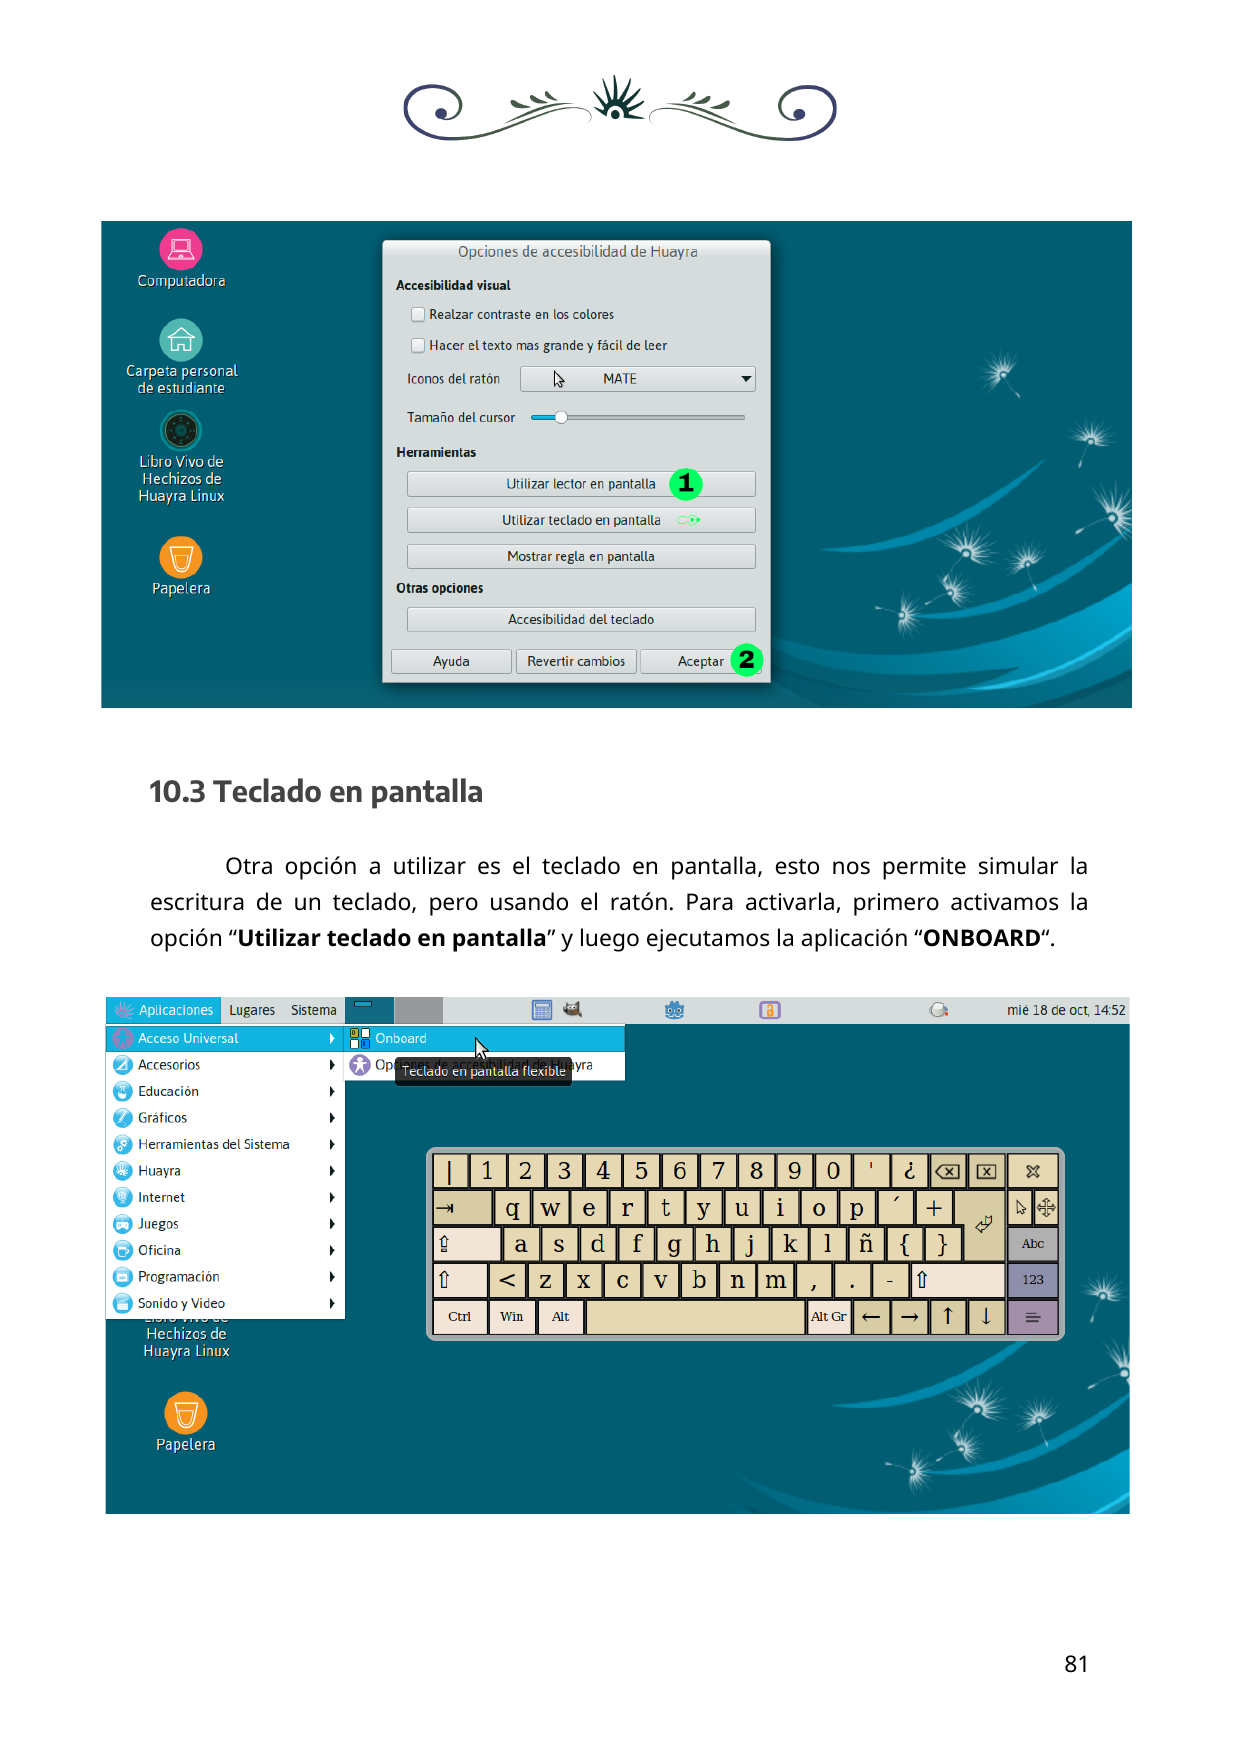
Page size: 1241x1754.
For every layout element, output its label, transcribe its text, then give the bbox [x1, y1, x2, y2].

picture [1059, 700, 1132, 708]
picture [362, 1029, 369, 1037]
picture [101, 701, 820, 708]
picture [1088, 1383, 1097, 1389]
picture [987, 357, 1015, 390]
picture [909, 1453, 928, 1491]
picture [403, 75, 837, 141]
picture [427, 1148, 1064, 1340]
picture [936, 1456, 944, 1461]
picture [160, 229, 202, 270]
picture [963, 673, 1002, 679]
picture [188, 370, 196, 376]
picture [897, 596, 918, 632]
picture [949, 1430, 981, 1463]
picture [105, 997, 1130, 1322]
picture [208, 473, 221, 484]
picture [141, 457, 146, 467]
picture [158, 1440, 165, 1449]
picture [143, 383, 153, 393]
picture [165, 1392, 207, 1434]
picture [1083, 1279, 1121, 1301]
picture [195, 1443, 201, 1450]
picture [148, 1329, 153, 1338]
picture [160, 319, 202, 361]
picture [938, 570, 970, 607]
picture [214, 460, 222, 467]
picture [116, 1006, 129, 1017]
picture [351, 1040, 358, 1048]
picture [1020, 1402, 1055, 1429]
picture [150, 369, 164, 379]
picture [160, 537, 202, 578]
picture [382, 240, 771, 683]
picture [176, 587, 184, 593]
picture [140, 491, 145, 500]
picture [981, 627, 1132, 689]
picture [101, 676, 369, 688]
picture [1071, 424, 1110, 446]
picture [945, 529, 989, 564]
picture [199, 275, 207, 286]
picture [1095, 492, 1132, 534]
picture [1009, 546, 1043, 574]
picture [159, 1333, 168, 1339]
picture [351, 1029, 358, 1037]
picture [154, 478, 164, 484]
subtitle 10.3 Teclado en pantalla [150, 773, 1090, 846]
picture [192, 491, 196, 501]
picture [1095, 1493, 1130, 1514]
picture [1118, 678, 1132, 686]
picture [362, 1040, 369, 1048]
picture [169, 279, 178, 288]
picture [183, 369, 187, 379]
text Otra opción a utilizar es el teclado en pantalla, esto nos permite simular la escritura de un teclado, pero usando el ratón. Para activarla, primero activamos la opción “Utilizar teclado en pantalla” y luego ejecutamos la aplicación “ONBOARD“. [150, 850, 1090, 953]
picture [160, 410, 202, 451]
picture [956, 1385, 1001, 1419]
picture [180, 1443, 188, 1450]
picture [1109, 1336, 1130, 1384]
picture [213, 1329, 226, 1339]
